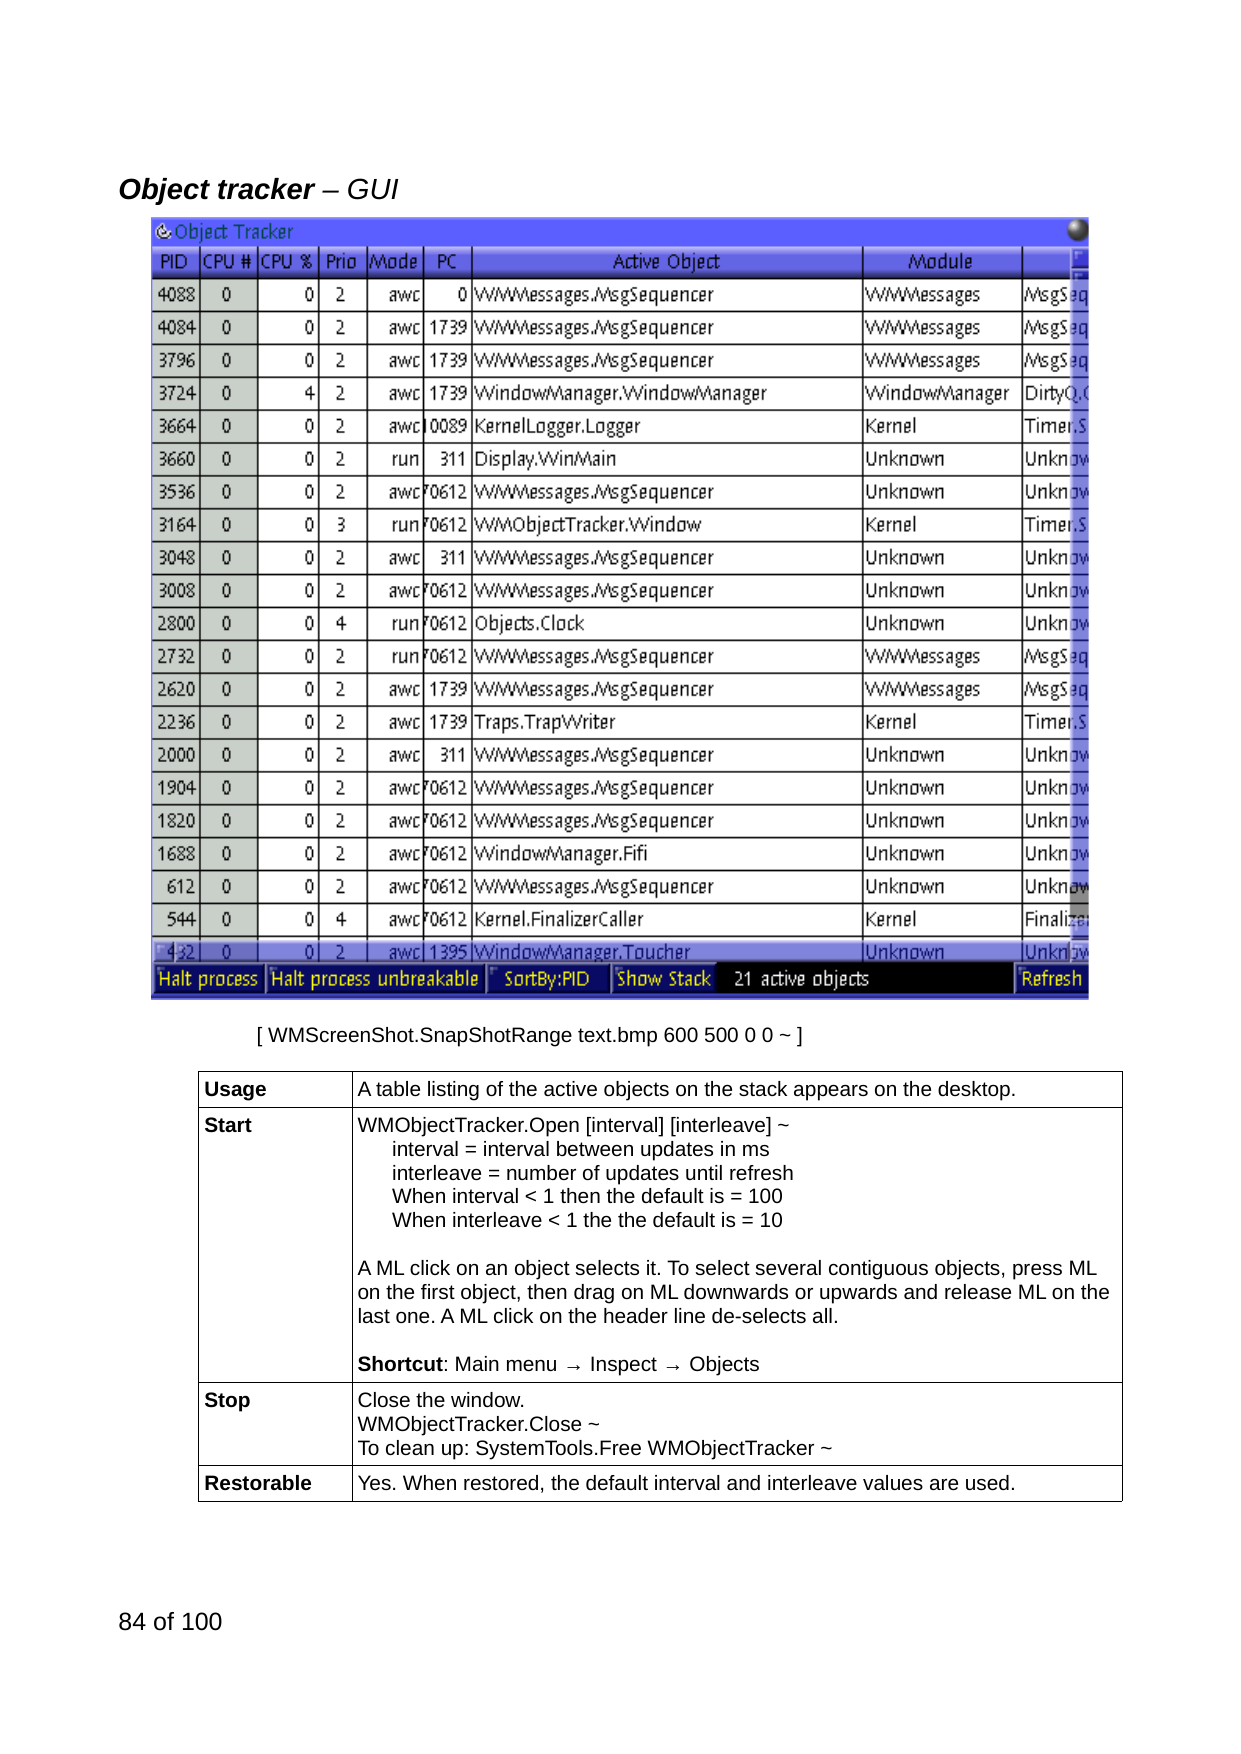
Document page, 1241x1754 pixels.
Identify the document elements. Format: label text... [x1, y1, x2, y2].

picture [151, 217, 1089, 1000]
table_header A table listing of the active objects on the stack appears on the desktop. [353, 1072, 1122, 1107]
table_header Usage [199, 1072, 352, 1107]
table_cell Close the window. WMObjectTracker.Close ~ To clean up: SystemTools.Free WMObjectTracker ~ [353, 1383, 1122, 1465]
table_cell Yes. When restored, the default interval and interleave values are used. [353, 1466, 1122, 1501]
table_cell Stop [199, 1383, 352, 1465]
table_cell WMObjectTracker.Open [interval] [interleave] ~ interval = interval between updates in ms interleave = number of updates until refresh When interval < 1 then the default is = 100 When interleave < 1 the the default is = 10 A ML click on an object selects it. To select several contiguous objects, press ML on the first object, then drag on ML downwards or upwards and release ML on the last one. A ML click on the header line de-selects all. Shortcut: Main menu → Inspect → Objects [353, 1108, 1122, 1382]
subtitle Object tracker – GUI [118, 172, 1122, 205]
table_cell Restorable [199, 1466, 352, 1501]
table_cell Start [199, 1108, 352, 1382]
text [ WMScreenShot.SnapShotRange text.bmp 600 500 0 0 ~ ] [118, 1023, 1122, 1047]
